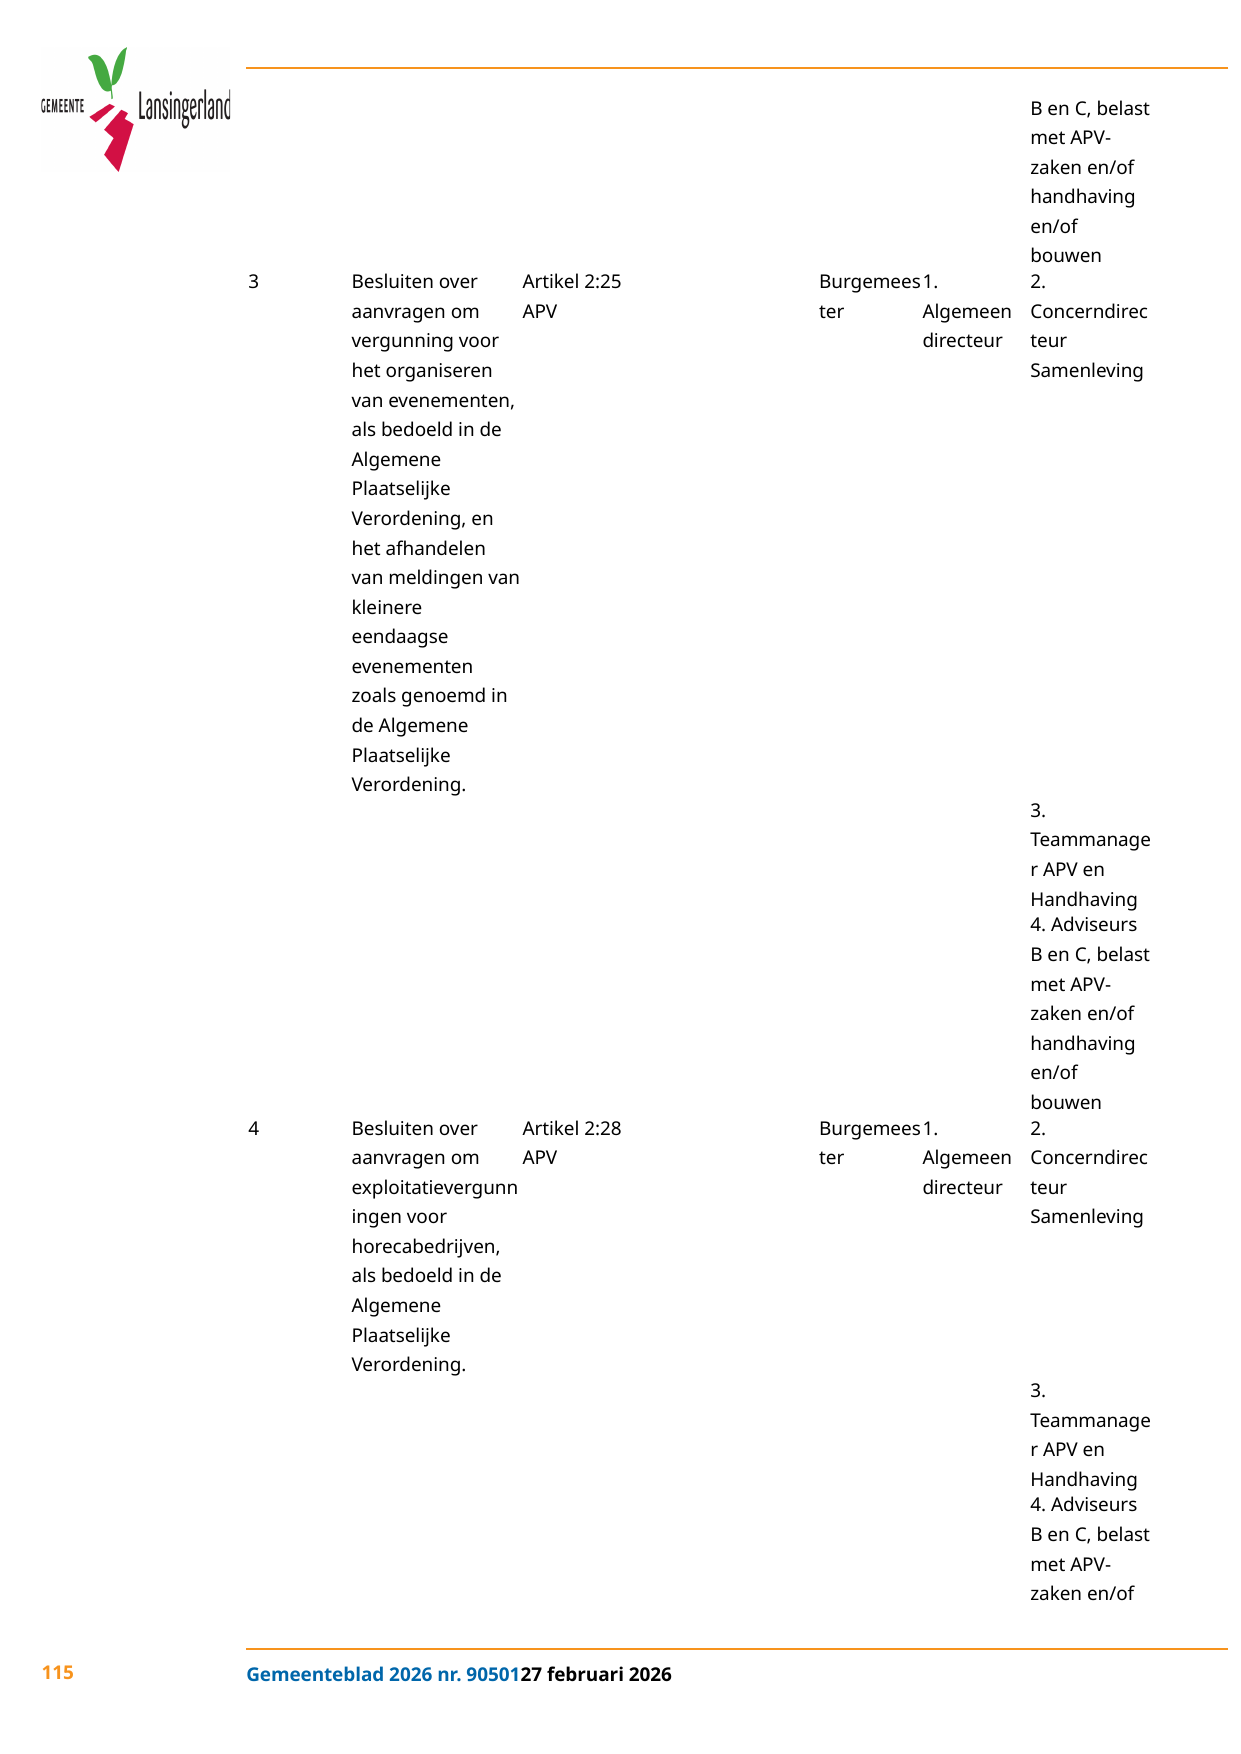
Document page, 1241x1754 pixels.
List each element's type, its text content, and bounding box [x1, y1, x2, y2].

table_cell [819, 1377, 922, 1492]
picture [41, 47, 231, 172]
table_cell 3 [248, 269, 351, 797]
table_cell [630, 269, 819, 797]
table_cell 2. Concerndirecteur Samenleving [1030, 269, 1152, 797]
table_cell [351, 1377, 522, 1492]
table_cell 1. Algemeen directeur [922, 269, 1030, 797]
table_cell [248, 95, 351, 268]
table_cell Besluiten over aanvragen om vergunning voor het organiseren van evenementen, als bedoeld in de Algemene Plaatselijke Verordening, en het afhandelen van meldingen van kleinere eendaagse evenementen zoals genoemd in de Algemene Plaatselijke Verordening. [351, 269, 522, 797]
table_cell B en C, belast met APV-zaken en/of handhaving en/of bouwen [1030, 95, 1152, 268]
table_cell 4. Adviseurs B en C, belast met APV-zaken en/of [1030, 1492, 1152, 1606]
table_cell [819, 1492, 922, 1606]
table_cell [630, 912, 819, 1115]
table_cell [522, 1492, 630, 1606]
table_cell Artikel 2:28 APV [522, 1115, 630, 1377]
table_cell 1. Algemeen directeur [922, 1115, 1030, 1377]
table_cell [630, 1115, 819, 1377]
table_cell [819, 912, 922, 1115]
table_cell [522, 95, 630, 268]
table_cell [922, 797, 1030, 912]
table_cell [630, 1492, 819, 1606]
table_cell [351, 1492, 522, 1606]
table_cell 4. Adviseurs B en C, belast met APV-zaken en/of handhaving en/of bouwen [1030, 912, 1152, 1115]
table_cell [630, 797, 819, 912]
table_cell [630, 95, 819, 268]
table_cell [922, 912, 1030, 1115]
table_cell [819, 797, 922, 912]
table_cell [248, 912, 351, 1115]
table_cell [248, 1492, 351, 1606]
table_cell [522, 797, 630, 912]
table_cell Artikel 2:25 APV [522, 269, 630, 797]
table_cell [522, 912, 630, 1115]
table_cell [351, 797, 522, 912]
table_cell Besluiten over aanvragen om exploitatievergunningen voor horecabedrijven, als bedoeld in de Algemene Plaatselijke Verordening. [351, 1115, 522, 1377]
table_cell [819, 95, 922, 268]
table_cell 4 [248, 1115, 351, 1377]
table_cell [351, 912, 522, 1115]
table_cell [248, 1377, 351, 1492]
table_cell [630, 1377, 819, 1492]
table_cell 3. Teammanager APV en Handhaving [1030, 1377, 1152, 1492]
table_cell [248, 797, 351, 912]
table_cell [922, 95, 1030, 268]
table_cell [522, 1377, 630, 1492]
table_cell Burgemeester [819, 269, 922, 797]
table_cell [351, 95, 522, 268]
table_cell 2. Concerndirecteur Samenleving [1030, 1115, 1152, 1377]
table_cell [922, 1377, 1030, 1492]
table_cell [922, 1492, 1030, 1606]
table_cell Burgemeester [819, 1115, 922, 1377]
table_cell 3. Teammanager APV en Handhaving [1030, 797, 1152, 912]
